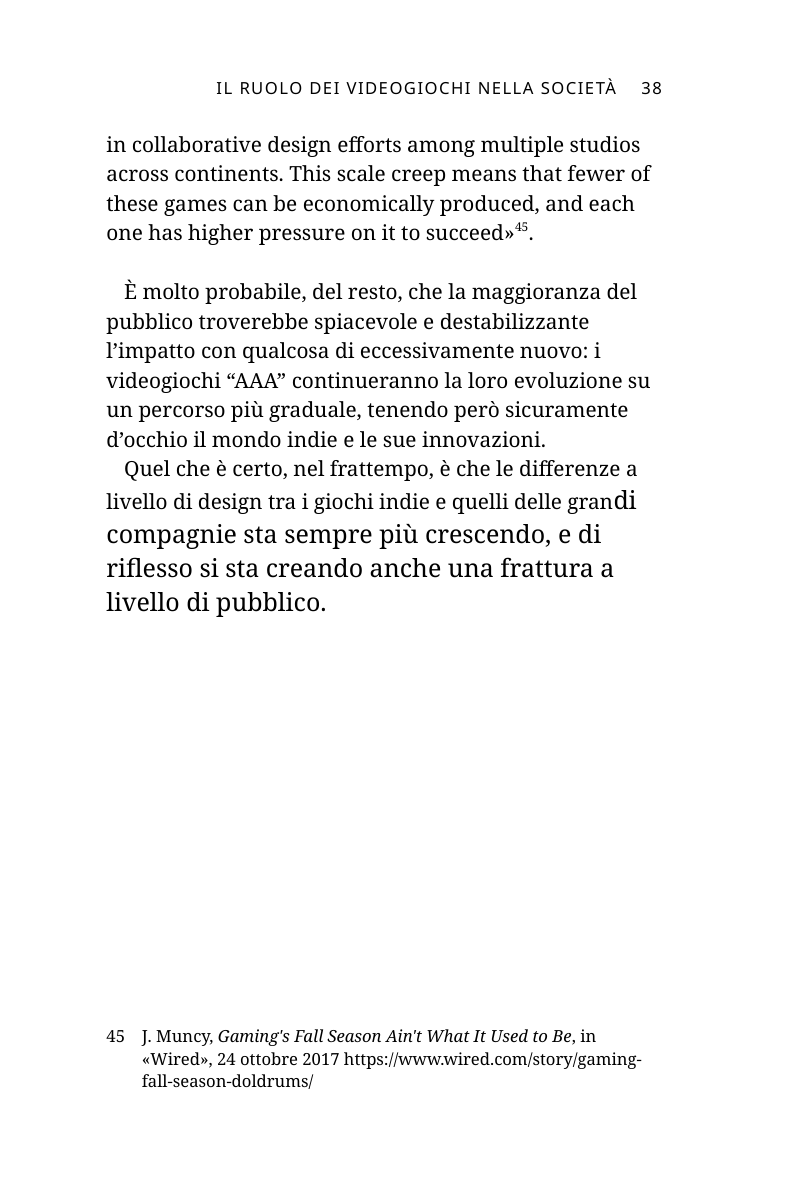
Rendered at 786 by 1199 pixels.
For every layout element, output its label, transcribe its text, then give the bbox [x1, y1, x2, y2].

text È molto probabile, del resto, che la maggioranza del pubblico troverebbe spiacevole e destabilizzante l’impatto con qualcosa di eccessivamente nuovo: i videogiochi “AAA” continueranno la loro evoluzione su un percorso più graduale, tenendo però sicuramente d’occhio il mondo indie e le sue innovazioni. [106, 276, 661, 453]
text in collaborative design efforts among multiple studios across continents. This scale creep means that fewer of these games can be economically produced, and each one has higher pressure on it to succeed». [106, 129, 661, 247]
text J. Muncy, Gaming's Fall Season Ain't What It Used to Be, in «Wired», 24 ottobre 2017 https://www.wired.com/story/gaming-fall-season-doldrums/ [106, 1024, 661, 1093]
text Quel che è certo, nel frattempo, è che le differenze a livello di design tra i giochi indie e quelli delle grandi compagnie sta sempre più crescendo, e di riflesso si sta creando anche una frattura a livello di pubblico. [106, 453, 661, 619]
